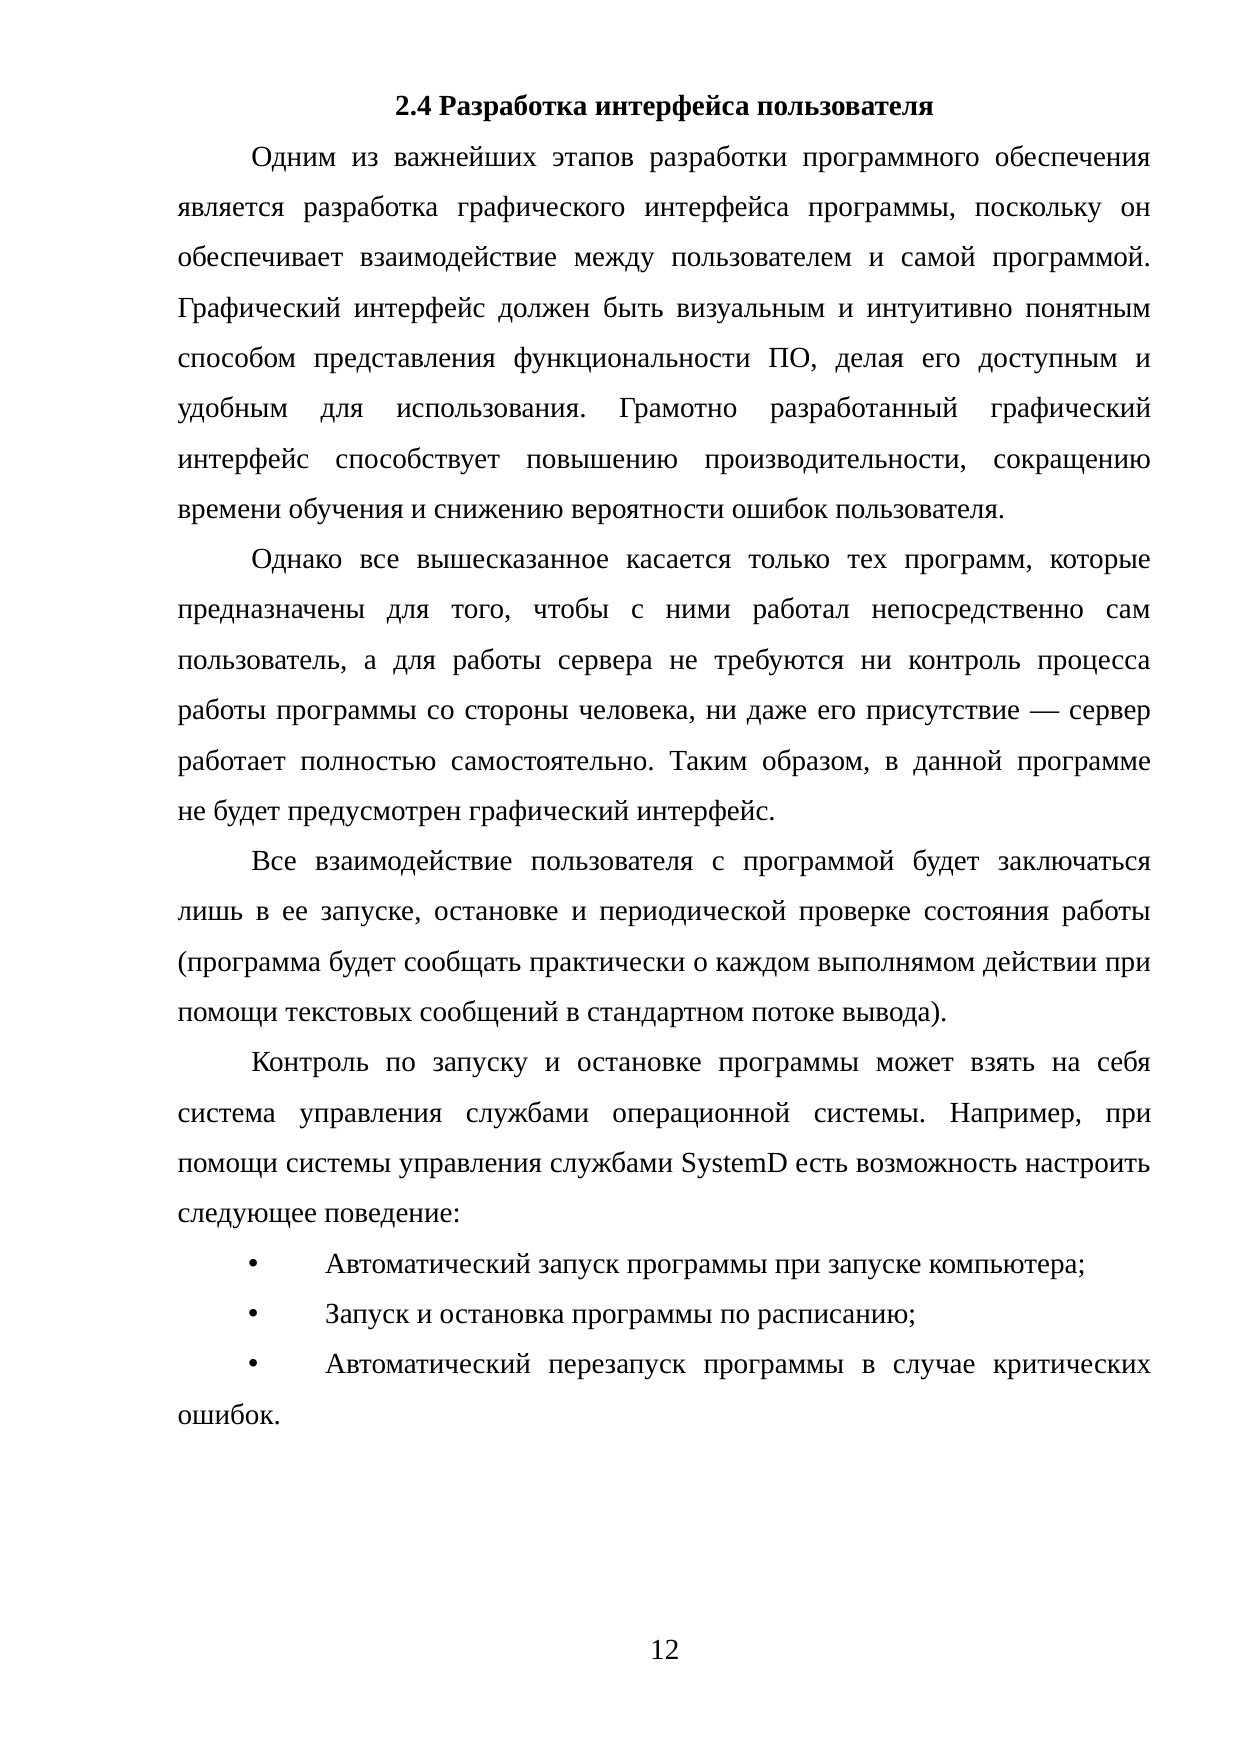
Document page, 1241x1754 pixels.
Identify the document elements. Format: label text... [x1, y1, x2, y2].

list Автоматический запуск программы при запуске компьютера; [177, 1246, 1152, 1279]
list Автоматический перезапуск программы в случае критических ошибок. [177, 1347, 1152, 1431]
list Запуск и остановка программы по расписанию; [177, 1296, 1152, 1330]
text Контроль по запуску и остановке программы может взять на себя система управления службами операционной системы. Например, при помощи системы управления службами SystemD есть возможность настроить следующее поведение: [177, 1044, 1152, 1229]
text Одним из важнейших этапов разработки программного обеспечения является разработка графического интерфейса программы, поскольку он обеспечивает взаимодействие между пользователем и самой программой. Графический интерфейс должен быть визуальным и интуитивно понятным способом представления функциональности ПО, делая его доступным и удобным для использования. Грамотно разработанный графический интерфейс способствует повышению производительности, сокращению времени обучения и снижению вероятности ошибок пользователя. [177, 139, 1152, 524]
subtitle 2.4 Разработка интерфейса пользователя [177, 88, 1152, 122]
text Однако все вышесказанное касается только тех программ, которые предназначены для того, чтобы с ними работал непосредственно сам пользователь, а для работы сервера не требуются ни контроль процесса работы программы со стороны человека, ни даже его присутствие — сервер работает полностью самостоятельно. Таким образом, в данной программе не будет предусмотрен графический интерфейс. [177, 541, 1152, 826]
text Все взаимодействие пользователя с программой будет заключаться лишь в ее запуске, остановке и периодической проверке состояния работы (программа будет сообщать практически о каждом выполнямом действии при помощи текстовых сообщений в стандартном потоке вывода). [177, 843, 1152, 1028]
